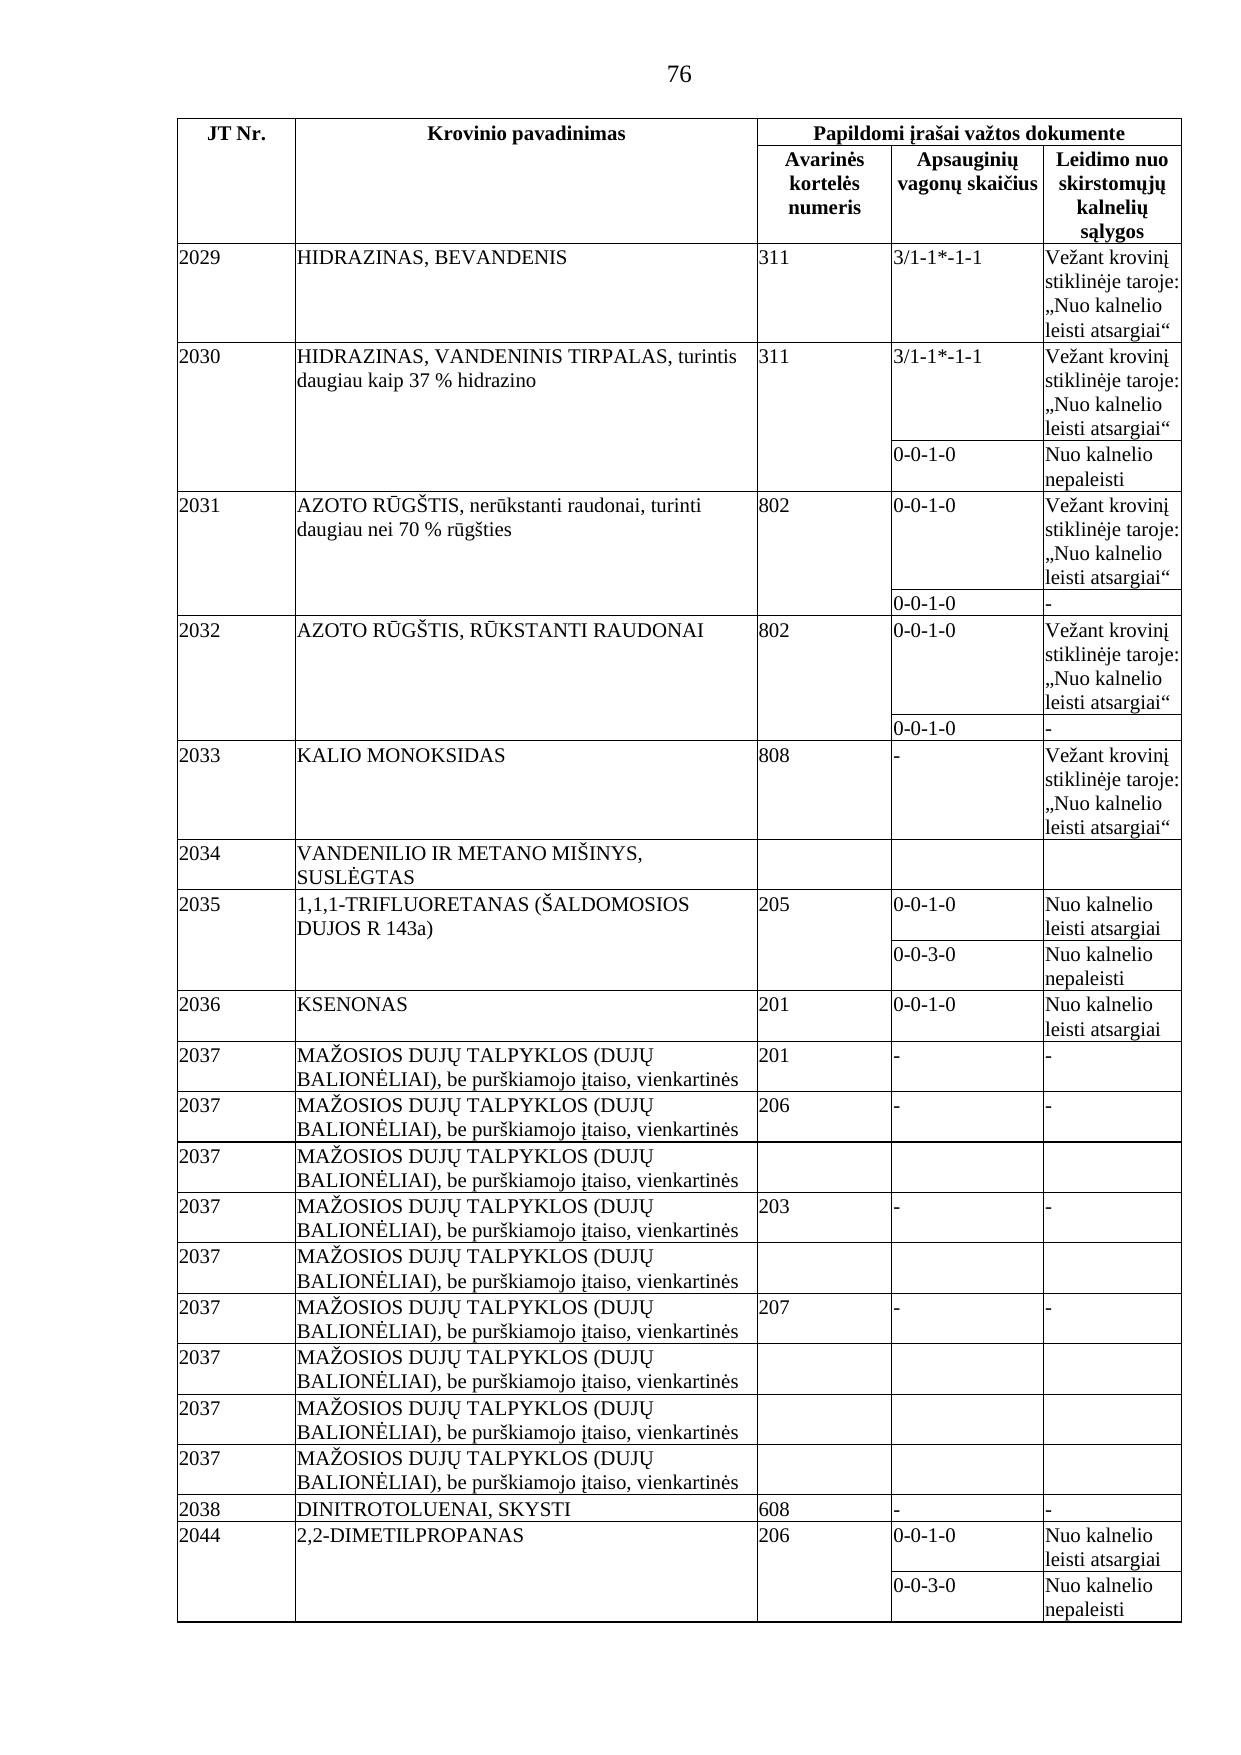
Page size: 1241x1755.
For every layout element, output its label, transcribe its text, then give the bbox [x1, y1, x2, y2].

table_cell KSENONAS [296, 991, 757, 1041]
table_cell [1044, 1143, 1181, 1192]
table_cell - [1044, 1495, 1181, 1521]
table_cell 201 [758, 991, 891, 1041]
table_cell MAŽOSIOS DUJŲ TALPYKLOS (DUJŲ BALIONĖLIAI), be purškiamojo įtaiso, vienkartinės [296, 1445, 757, 1494]
table_cell [1044, 1344, 1181, 1393]
table_cell 808 [758, 741, 891, 839]
table_cell MAŽOSIOS DUJŲ TALPYKLOS (DUJŲ BALIONĖLIAI), be purškiamojo įtaiso, vienkartinės [296, 1395, 757, 1444]
table_cell [758, 1395, 891, 1444]
table_cell 2044 [178, 1522, 295, 1621]
table_cell 201 [758, 1042, 891, 1091]
table_cell 311 [758, 343, 891, 491]
table_cell 0-0-1-0 [892, 1522, 1043, 1571]
table_cell 2036 [178, 991, 295, 1041]
table_cell 2037 [178, 1193, 295, 1242]
table_cell Nuo kalnelio leisti atsargiai [1044, 991, 1181, 1041]
table_cell Vežant krovinį stiklinėje taroje: „Nuo kalnelio leisti atsargiai“ [1044, 616, 1181, 714]
table_cell 2037 [178, 1395, 295, 1444]
table_cell 206 [758, 1092, 891, 1141]
table_cell 311 [758, 244, 891, 342]
table_cell [892, 1344, 1043, 1393]
table_cell - [892, 1092, 1043, 1141]
table_cell [1044, 1445, 1181, 1494]
table_cell 2037 [178, 1294, 295, 1343]
table_cell 2,2-DIMETILPROPANAS [296, 1522, 757, 1621]
table_cell 0-0-1-0 [892, 441, 1043, 491]
table_cell VANDENILIO IR METANO MIŠINYS, SUSLĖGTAS [296, 840, 757, 889]
table_cell 2033 [178, 741, 295, 839]
table_cell Nuo kalnelio nepaleisti [1044, 441, 1181, 491]
table_cell MAŽOSIOS DUJŲ TALPYKLOS (DUJŲ BALIONĖLIAI), be purškiamojo įtaiso, vienkartinės [296, 1294, 757, 1343]
table_cell - [892, 1495, 1043, 1521]
table_cell 0-0-1-0 [892, 991, 1043, 1041]
table_cell - [892, 741, 1043, 839]
table_cell 2029 [178, 244, 295, 342]
table_cell - [1044, 1294, 1181, 1343]
table_cell MAŽOSIOS DUJŲ TALPYKLOS (DUJŲ BALIONĖLIAI), be purškiamojo įtaiso, vienkartinės [296, 1092, 757, 1141]
table_cell Vežant krovinį stiklinėje taroje: „Nuo kalnelio leisti atsargiai“ [1044, 343, 1181, 440]
table_header Krovinio pavadinimas [296, 119, 757, 243]
table_cell 2037 [178, 1445, 295, 1494]
table_cell Vežant krovinį stiklinėje taroje: „Nuo kalnelio leisti atsargiai“ [1044, 244, 1181, 342]
table_cell - [892, 1294, 1043, 1343]
table_cell MAŽOSIOS DUJŲ TALPYKLOS (DUJŲ BALIONĖLIAI), be purškiamojo įtaiso, vienkartinės [296, 1143, 757, 1192]
table_cell Nuo kalnelio leisti atsargiai [1044, 890, 1181, 940]
table_cell Leidimo nuo skirstomųjų kalnelių sąlygos [1044, 146, 1181, 243]
table_cell 3/1-1*-1-1 [892, 244, 1043, 342]
table_cell Apsauginių vagonų skaičius [892, 146, 1043, 243]
table_cell 0-0-1-0 [892, 492, 1043, 589]
table_cell MAŽOSIOS DUJŲ TALPYKLOS (DUJŲ BALIONĖLIAI), be purškiamojo įtaiso, vienkartinės [296, 1042, 757, 1091]
table_cell HIDRAZINAS, BEVANDENIS [296, 244, 757, 342]
table_cell KALIO MONOKSIDAS [296, 741, 757, 839]
table_cell Nuo kalnelio nepaleisti [1044, 941, 1181, 990]
table_cell [1044, 840, 1181, 889]
table_cell [758, 1344, 891, 1393]
table_cell 203 [758, 1193, 891, 1242]
table_cell AZOTO RŪGŠTIS, nerūkstanti raudonai, turinti daugiau nei 70 % rūgšties [296, 492, 757, 615]
table_cell [892, 1395, 1043, 1444]
table_cell 1,1,1-TRIFLUORETANAS (ŠALDOMOSIOS DUJOS R 143a) [296, 890, 757, 990]
table_header JT Nr. [178, 119, 295, 243]
table_cell HIDRAZINAS, VANDENINIS TIRPALAS, turintis daugiau kaip 37 % hidrazino [296, 343, 757, 491]
table_cell [758, 1143, 891, 1192]
table_cell 2035 [178, 890, 295, 990]
table_cell [758, 1445, 891, 1494]
table_cell 0-0-3-0 [892, 1572, 1043, 1621]
table_cell MAŽOSIOS DUJŲ TALPYKLOS (DUJŲ BALIONĖLIAI), be purškiamojo įtaiso, vienkartinės [296, 1243, 757, 1293]
table_cell Nuo kalnelio leisti atsargiai [1044, 1522, 1181, 1571]
table_cell [758, 1243, 891, 1293]
table_cell 2032 [178, 616, 295, 740]
table_header Papildomi įrašai važtos dokumente [758, 119, 1181, 144]
table_cell [892, 1243, 1043, 1293]
table_cell 0-0-1-0 [892, 616, 1043, 714]
table_cell [892, 840, 1043, 889]
table_cell 802 [758, 492, 891, 615]
table_cell AZOTO RŪGŠTIS, RŪKSTANTI RAUDONAI [296, 616, 757, 740]
table_cell 206 [758, 1522, 891, 1621]
table_cell - [1044, 1042, 1181, 1091]
table_cell 205 [758, 890, 891, 990]
table_cell [892, 1143, 1043, 1192]
table_cell 2031 [178, 492, 295, 615]
table_cell 0-0-1-0 [892, 590, 1043, 615]
table_cell [758, 840, 891, 889]
table_cell - [892, 1042, 1043, 1091]
table_cell 3/1-1*-1-1 [892, 343, 1043, 440]
table_cell DINITROTOLUENAI, SKYSTI [296, 1495, 757, 1521]
table_cell - [1044, 715, 1181, 740]
table_cell 2034 [178, 840, 295, 889]
table_cell - [1044, 1193, 1181, 1242]
table_cell 207 [758, 1294, 891, 1343]
table_cell Vežant krovinį stiklinėje taroje: „Nuo kalnelio leisti atsargiai“ [1044, 492, 1181, 589]
table_cell 608 [758, 1495, 891, 1521]
table_cell 0-0-1-0 [892, 715, 1043, 740]
table_cell Avarinės kortelės numeris [758, 146, 891, 243]
table_cell [1044, 1395, 1181, 1444]
table_cell 0-0-3-0 [892, 941, 1043, 990]
table_cell 2037 [178, 1092, 295, 1141]
table_cell [892, 1445, 1043, 1494]
table_cell - [1044, 1092, 1181, 1141]
table_cell - [1044, 590, 1181, 615]
table_cell Vežant krovinį stiklinėje taroje: „Nuo kalnelio leisti atsargiai“ [1044, 741, 1181, 839]
table_cell MAŽOSIOS DUJŲ TALPYKLOS (DUJŲ BALIONĖLIAI), be purškiamojo įtaiso, vienkartinės [296, 1193, 757, 1242]
table_cell 2037 [178, 1344, 295, 1393]
table_cell 2037 [178, 1042, 295, 1091]
table_cell MAŽOSIOS DUJŲ TALPYKLOS (DUJŲ BALIONĖLIAI), be purškiamojo įtaiso, vienkartinės [296, 1344, 757, 1393]
table_cell 2037 [178, 1143, 295, 1192]
table_cell 802 [758, 616, 891, 740]
table_cell [1044, 1243, 1181, 1293]
table_cell 2030 [178, 343, 295, 491]
table_cell - [892, 1193, 1043, 1242]
table_cell 2038 [178, 1495, 295, 1521]
table_cell 0-0-1-0 [892, 890, 1043, 940]
table_cell 2037 [178, 1243, 295, 1293]
table_cell Nuo kalnelio nepaleisti [1044, 1572, 1181, 1621]
